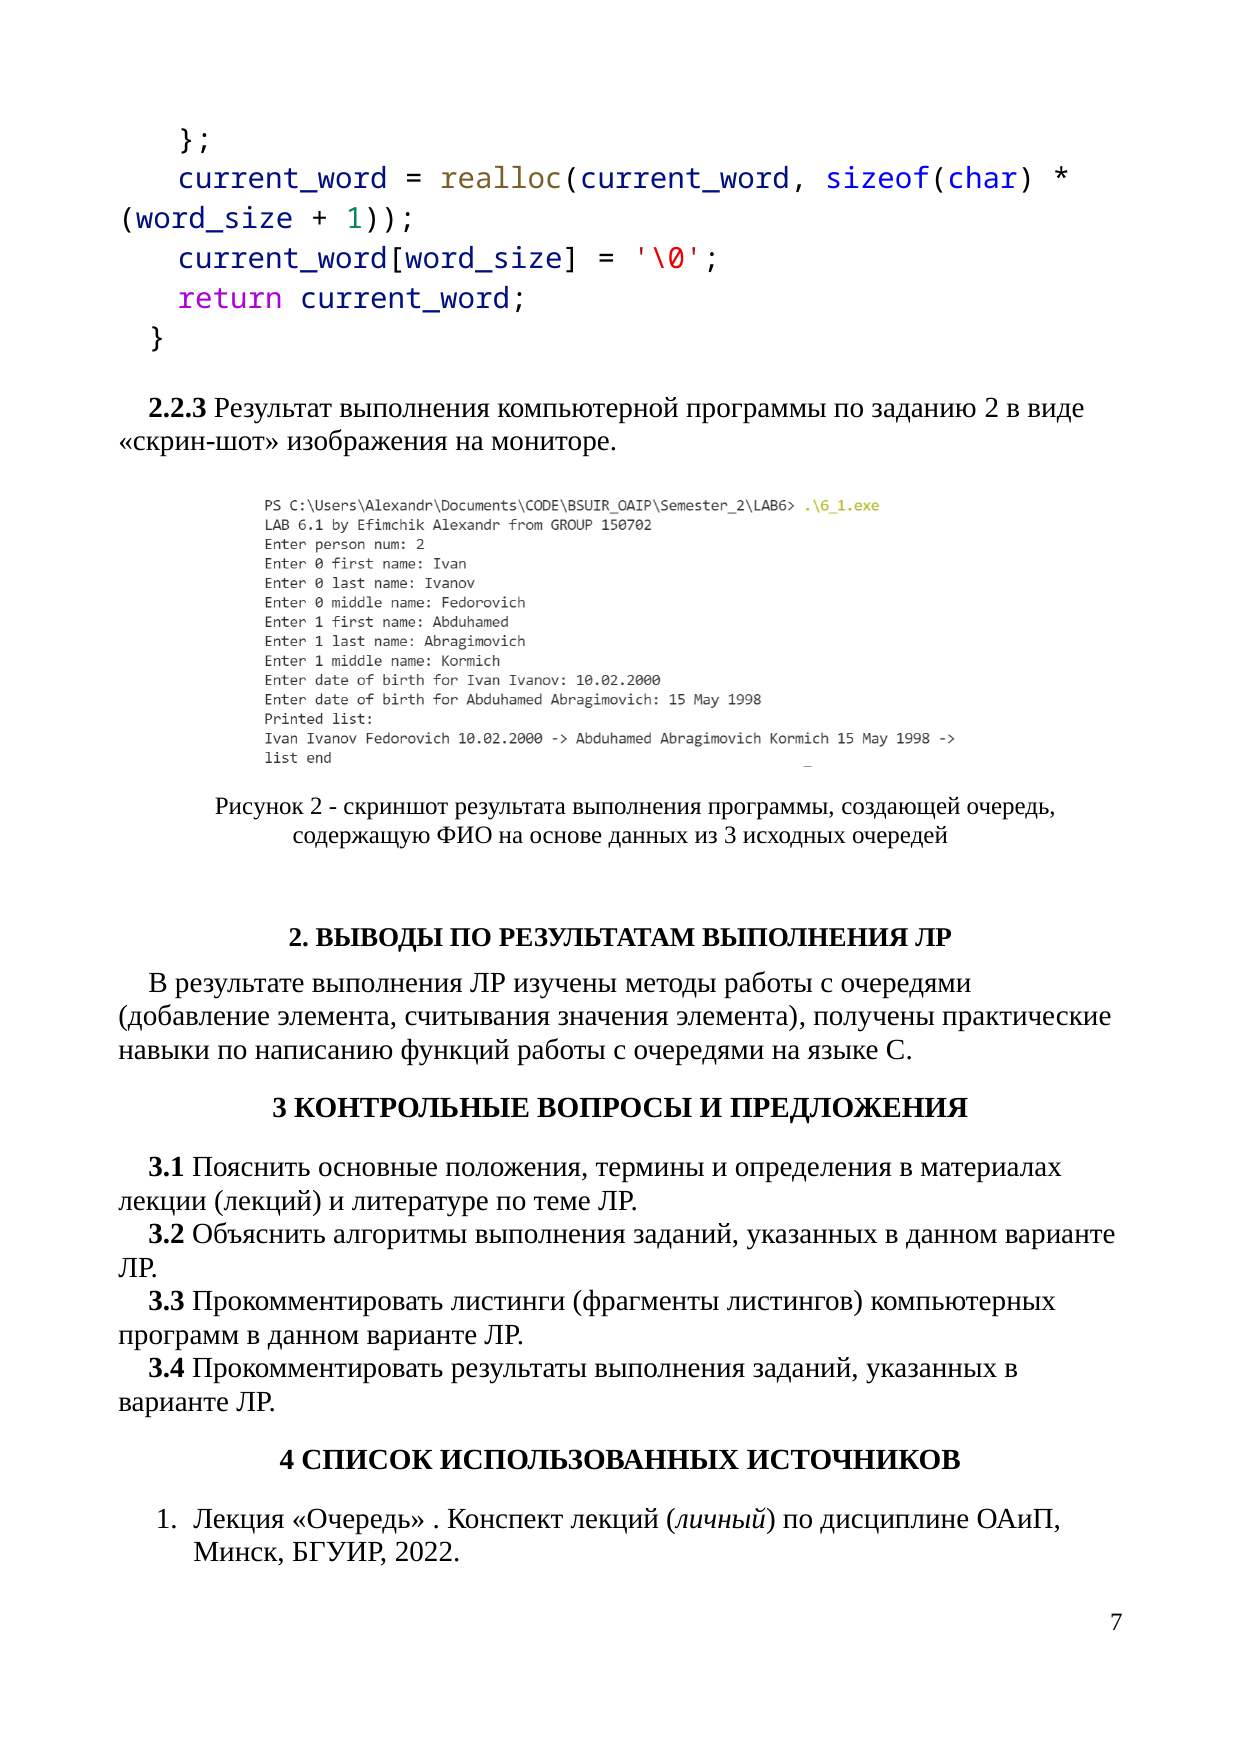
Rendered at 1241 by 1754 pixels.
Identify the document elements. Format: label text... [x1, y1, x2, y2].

text current_word[word_size] = '\0'; [118, 237, 1122, 277]
text 3.3 Прокомментировать листинги (фрагменты листингов) компьютерных программ в данном варианте ЛР. [118, 1283, 1122, 1350]
text Рисунок 2 - скриншот результата выполнения программы, создающей очередь, содержащую ФИО на основе данных из 3 исходных очередей [122, 479, 1118, 849]
text 3.1 Пояснить основные положения, термины и определения в материалах лекции (лекций) и литературе по теме ЛР. [118, 1149, 1122, 1216]
text 3.2 Объяснить алгоритмы выполнения заданий, указанных в данном варианте ЛР. [118, 1216, 1122, 1283]
text 2.2.3 Результат выполнения компьютерной программы по заданию 2 в виде «скрин-шот» изображения на мониторе. [118, 390, 1122, 457]
text 3.4 Прокомментировать результаты выполнения заданий, указанных в варианте ЛР. [118, 1350, 1122, 1417]
text }; [118, 118, 1122, 158]
text return current_word; [118, 277, 1122, 317]
picture [258, 490, 983, 767]
subtitle 2. ВЫВОДЫ ПО РЕЗУЛЬТАТАМ ВЫПОЛНЕНИЯ ЛР [118, 921, 1122, 952]
subtitle 3 КОНТРОЛЬНЫЕ ВОПРОСЫ И ПРЕДЛОЖЕНИЯ [118, 1091, 1122, 1124]
text } [118, 317, 1122, 356]
subtitle 4 СПИСОК ИСПОЛЬЗОВАННЫХ ИСТОЧНИКОВ [118, 1442, 1122, 1476]
text current_word = realloc(current_word, sizeof(char) * (word_size + 1)); [118, 158, 1122, 237]
text В результате выполнения ЛР изучены методы работы с очередями (добавление элемента, считывания значения элемента), получены практические навыки по написанию функций работы с очередями на языке C. [118, 965, 1122, 1066]
list Лекция «Очередь» . Конспект лекций (личный) по дисциплине ОАиП, Минск, БГУИР, 2022. [156, 1501, 1122, 1568]
